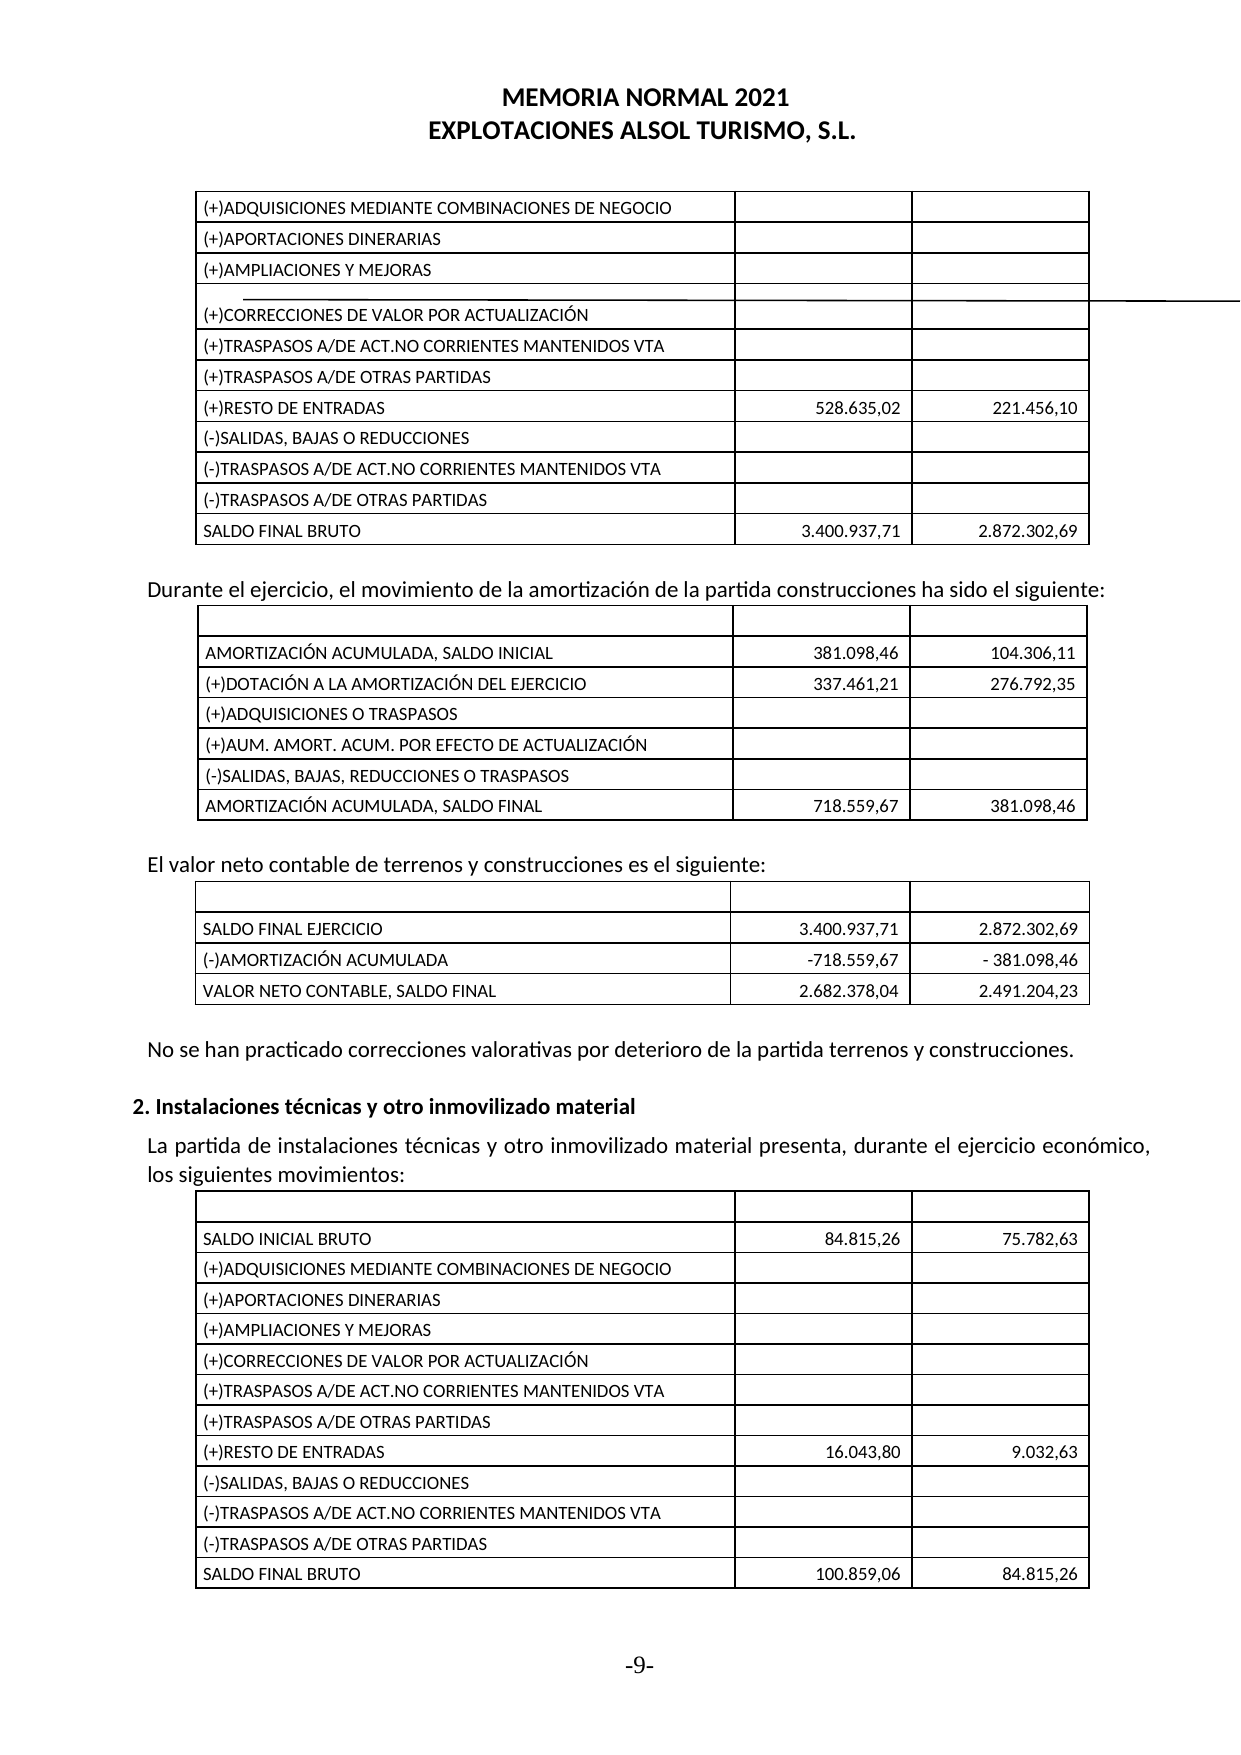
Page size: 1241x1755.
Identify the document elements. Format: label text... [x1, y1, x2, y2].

table_cell [913, 254, 1088, 283]
table_cell [734, 760, 909, 788]
table_cell [736, 1467, 911, 1496]
table_header IMPORTE 2020 [913, 1192, 1088, 1221]
table_cell (+)TRASPASOS A/DE ACT.NO CORRIENTES MANTENIDOS VTA [197, 1375, 734, 1404]
table_cell 381.098,46 [911, 790, 1086, 819]
table_cell -718.559,67 [731, 944, 909, 973]
table_cell [913, 284, 1088, 300]
table_cell [913, 1528, 1088, 1557]
table_cell [913, 1467, 1088, 1496]
table_cell (+)ADQUISICIONES MEDIANTE COMBINACIONES DE NEGOCIO [197, 192, 734, 221]
table_header AMORTIZACIÓN TERRENOS Y CONSTRUCCIONES [199, 606, 732, 635]
table_cell [736, 1314, 911, 1343]
table_header IMPORTE 2020 [911, 606, 1086, 635]
table_cell 75.782,63 [913, 1223, 1088, 1251]
table_cell 84.815,26 [736, 1223, 911, 1251]
table_cell [911, 729, 1086, 758]
table_cell SALDO FINAL BRUTO [197, 1558, 734, 1587]
table_header IMPORTE 2021 [736, 1192, 911, 1221]
table_cell 3.400.937,71 [736, 514, 911, 543]
table_cell [913, 1314, 1088, 1343]
table_cell [913, 361, 1088, 390]
table_cell 104.306,11 [911, 637, 1086, 666]
table_cell (+)CORRECCIONES DE VALOR POR ACTUALIZACIÓN [197, 284, 734, 328]
table_cell [913, 484, 1088, 513]
table_cell 84.815,26 [913, 1558, 1088, 1587]
table_cell 16.043,80 [736, 1436, 911, 1465]
table_cell [736, 223, 911, 252]
table_cell (-)TRASPASOS A/DE OTRAS PARTIDAS [197, 484, 734, 513]
table_cell [736, 453, 911, 482]
table_cell [913, 1406, 1088, 1434]
table_cell 2.491.204,23 [911, 974, 1089, 1003]
table_header IMPORTE 2020 [911, 882, 1089, 911]
table_cell [913, 302, 1088, 328]
table_cell (-)TRASPASOS A/DE ACT.NO CORRIENTES MANTENIDOS VTA [197, 453, 734, 482]
table_cell (+)AMPLIACIONES Y MEJORAS [197, 1314, 734, 1343]
table_cell SALDO FINAL BRUTO [197, 514, 734, 543]
table_cell [911, 760, 1086, 788]
table_cell [736, 1345, 911, 1373]
table_cell [913, 1345, 1088, 1373]
table_cell [913, 1284, 1088, 1312]
table_cell [913, 1497, 1088, 1526]
table_cell [736, 284, 911, 299]
table_cell 337.461,21 [734, 668, 909, 697]
table_cell [913, 192, 1088, 221]
table_cell 2.872.302,69 [913, 514, 1088, 543]
table_cell [913, 1375, 1088, 1404]
table_cell (-)TRASPASOS A/DE ACT.NO CORRIENTES MANTENIDOS VTA [197, 1497, 734, 1526]
table_cell 528.635,02 [736, 391, 911, 421]
table_cell 221.456,10 [913, 391, 1088, 421]
table_cell 9.032,63 [913, 1436, 1088, 1465]
table_cell (+)AUM. AMORT. ACUM. POR EFECTO DE ACTUALIZACIÓN [199, 729, 732, 758]
table_cell [736, 1497, 911, 1526]
table_cell VALOR NETO CONTABLE, SALDO FINAL [196, 974, 730, 1003]
table_cell [736, 1284, 911, 1312]
table_cell (+)ADQUISICIONES O TRASPASOS [199, 698, 732, 727]
table_cell [911, 698, 1086, 727]
table_cell [736, 361, 911, 390]
table_header IMPORTE 2021 [731, 882, 909, 911]
table_cell (+)TRASPASOS A/DE ACT.NO CORRIENTES MANTENIDOS VTA [197, 330, 734, 359]
table_cell (-)SALIDAS, BAJAS O REDUCCIONES [197, 422, 734, 451]
table_cell (+)DOTACIÓN A LA AMORTIZACIÓN DEL EJERCICIO [199, 668, 732, 697]
table_cell AMORTIZACIÓN ACUMULADA, SALDO FINAL [199, 790, 732, 819]
table_cell [736, 484, 911, 513]
table_cell [736, 254, 911, 283]
table_cell (+)APORTACIONES DINERARIAS [197, 1284, 734, 1312]
table_cell (+)TRASPASOS A/DE OTRAS PARTIDAS [197, 1406, 734, 1434]
table_cell [913, 422, 1088, 451]
table_cell (-)AMORTIZACIÓN ACUMULADA [196, 944, 730, 973]
table_cell (-)SALIDAS, BAJAS, REDUCCIONES O TRASPASOS [199, 760, 732, 788]
table_cell 718.559,67 [734, 790, 909, 819]
table_cell SALDO INICIAL BRUTO [197, 1223, 734, 1251]
table_cell (+)RESTO DE ENTRADAS [197, 391, 734, 421]
table_header IMPORTE 2021 [734, 606, 909, 635]
table_cell [736, 1528, 911, 1557]
text Durante el ejercicio, el movimiento de la amortización de la partida construcciones ha sido el siguiente: [147, 575, 1153, 603]
table_cell (-)SALIDAS, BAJAS O REDUCCIONES [197, 1467, 734, 1496]
table_cell [913, 330, 1088, 359]
table_cell 381.098,46 [734, 637, 909, 666]
table_cell [736, 1375, 911, 1404]
table_cell 276.792,35 [911, 668, 1086, 697]
table_cell [734, 729, 909, 758]
table_cell [913, 453, 1088, 482]
table_cell (+)APORTACIONES DINERARIAS [197, 223, 734, 252]
subtitle 2. Instalaciones técnicas y otro inmovilizado material [132, 1092, 1153, 1120]
table_cell - 381.098,46 [911, 944, 1089, 973]
table_cell 3.400.937,71 [731, 913, 909, 942]
table_cell (+)AMPLIACIONES Y MEJORAS [197, 254, 734, 283]
text La partida de instalaciones técnicas y otro inmovilizado material presenta, durante el ejercicio económico, los siguientes movimientos: [147, 1132, 1153, 1188]
table_header VALOR NETO CONTABLE [196, 882, 730, 911]
table_cell 100.859,06 [736, 1558, 911, 1587]
table_cell (+)CORRECCIONES DE VALOR POR ACTUALIZACIÓN [197, 1345, 734, 1373]
table_cell (+)ADQUISICIONES MEDIANTE COMBINACIONES DE NEGOCIO [197, 1253, 734, 1282]
table_cell AMORTIZACIÓN ACUMULADA, SALDO INICIAL [199, 637, 732, 666]
table_cell (-)TRASPASOS A/DE OTRAS PARTIDAS [197, 1528, 734, 1557]
table_cell SALDO FINAL EJERCICIO [196, 913, 730, 942]
table_cell [736, 192, 911, 221]
table_cell (+)TRASPASOS A/DE OTRAS PARTIDAS [197, 361, 734, 390]
table_cell 2.872.302,69 [911, 913, 1089, 942]
table_cell [736, 302, 911, 328]
table_cell (+)RESTO DE ENTRADAS [197, 1436, 734, 1465]
table_cell [736, 330, 911, 359]
table_cell [913, 223, 1088, 252]
text El valor neto contable de terrenos y construcciones es el siguiente: [147, 851, 1153, 879]
table_cell [736, 1406, 911, 1434]
table_cell [913, 1253, 1088, 1282]
table_header MOVIMIENTOS INST. TÉCNICAS Y OTRO INMOV. [197, 1192, 734, 1221]
table_cell 2.682.378,04 [731, 974, 909, 1003]
table_cell [736, 422, 911, 451]
text No se han practicado correcciones valorativas por deterioro de la partida terrenos y construcciones. [147, 1035, 1153, 1063]
table_cell [734, 698, 909, 727]
table_cell [736, 1253, 911, 1282]
